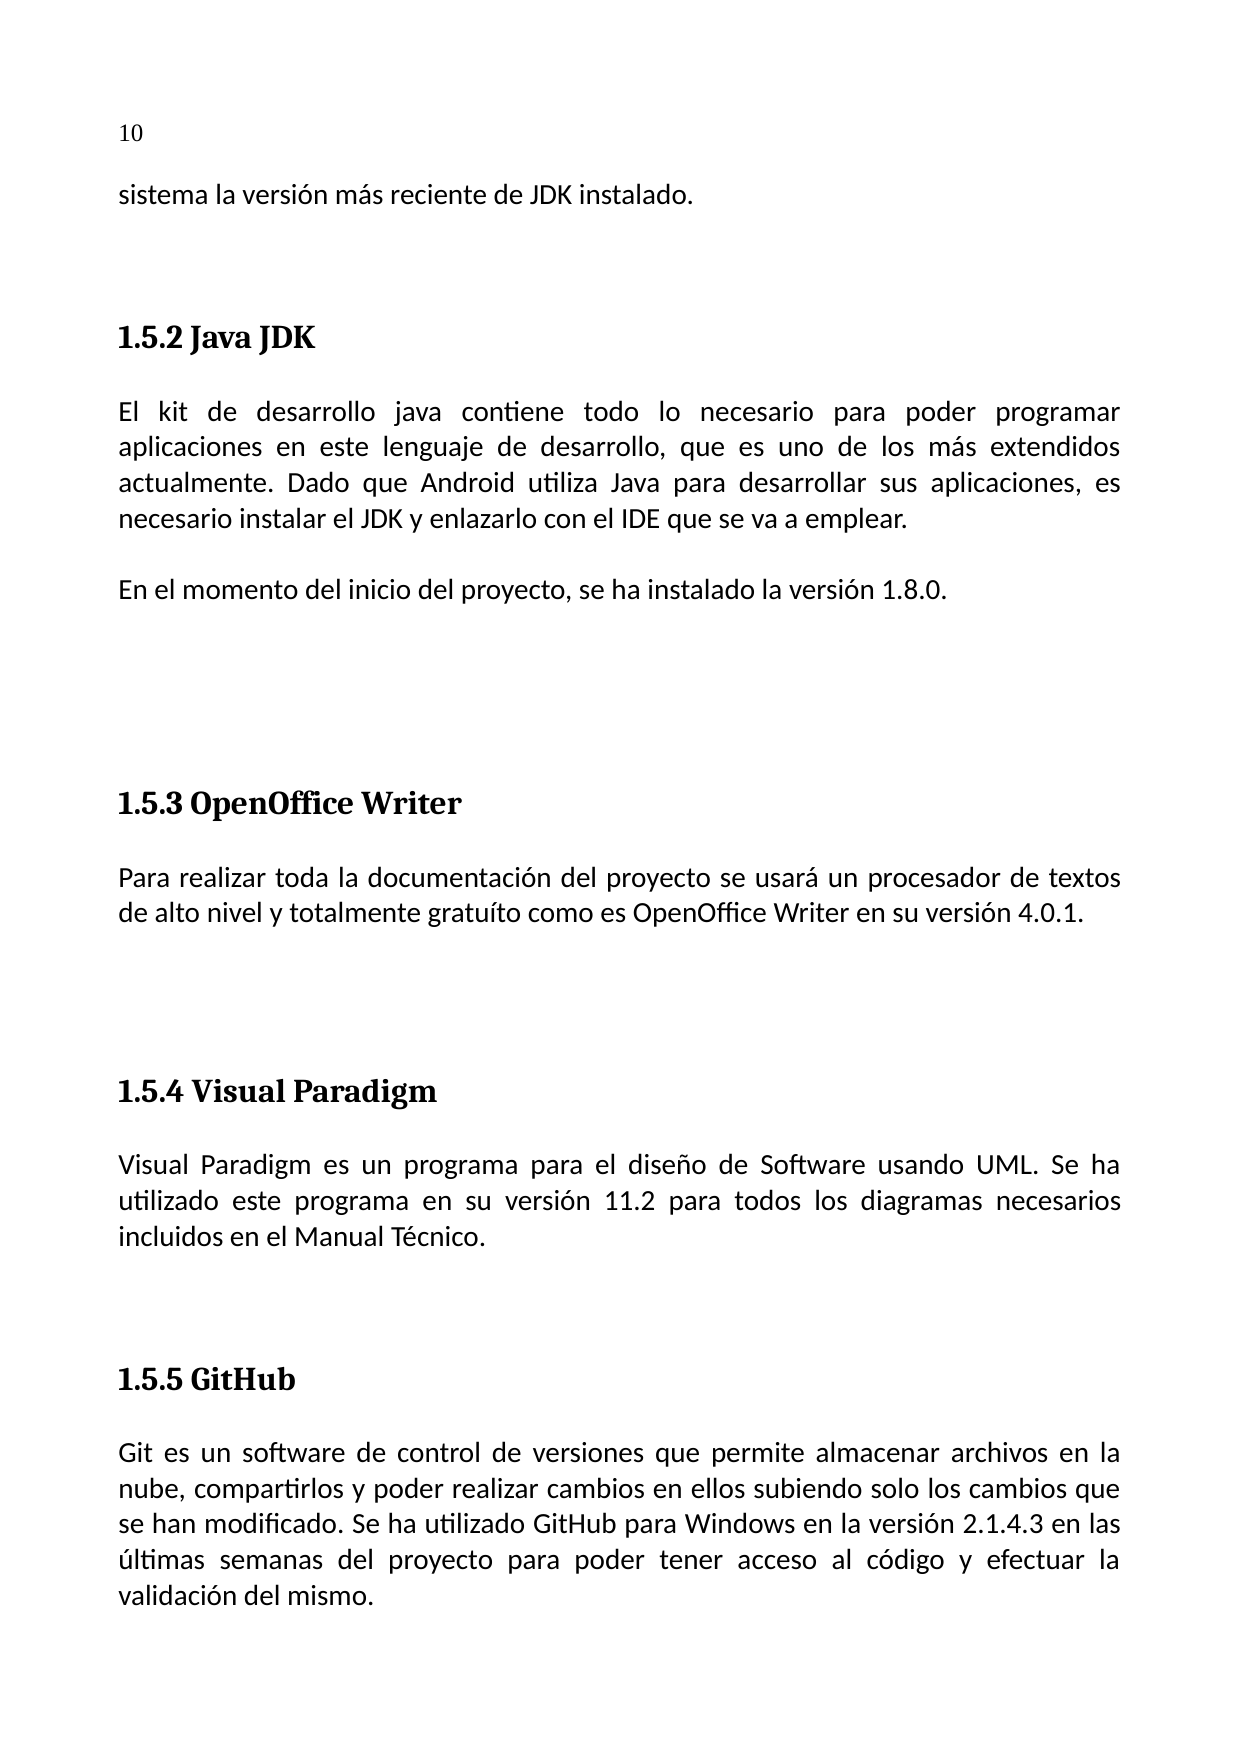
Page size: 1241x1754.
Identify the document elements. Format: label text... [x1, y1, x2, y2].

text Visual Paradigm es un programa para el diseño de Software usando UML. Se ha utilizado este programa en su versión 11.2 para todos los diagramas necesarios incluidos en el Manual Técnico. [118, 1146, 1122, 1253]
text El kit de desarrollo java contiene todo lo necesario para poder programar aplicaciones en este lenguaje de desarrollo, que es uno de los más extendidos actualmente. Dado que Android utiliza Java para desarrollar sus aplicaciones, es necesario instalar el JDK y enlazarlo con el IDE que se va a emplear. [118, 393, 1122, 535]
text 1.5.3 OpenOffice Writer [118, 785, 1122, 823]
text Para realizar toda la documentación del proyecto se usará un procesador de textos de alto nivel y totalmente gratuíto como es OpenOffice Writer en su versión 4.0.1. [118, 859, 1122, 930]
text Git es un software de control de versiones que permite almacenar archivos en la nube, compartirlos y poder realizar cambios en ellos subiendo solo los cambios que se han modificado. Se ha utilizado GitHub para Windows en la versión 2.1.4.3 en las últimas semanas del proyecto para poder tener acceso al código y efectuar la validación del mismo. [118, 1434, 1122, 1612]
text 1.5.5 GitHub [118, 1360, 1122, 1398]
text sistema la versión más reciente de JDK instalado. [118, 176, 1122, 212]
text 1.5.2 Java JDK [118, 319, 1122, 357]
text En el momento del inicio del proyecto, se ha instalado la versión 1.8.0. [118, 571, 1122, 607]
text 1.5.4 Visual Paradigm [118, 1072, 1122, 1111]
